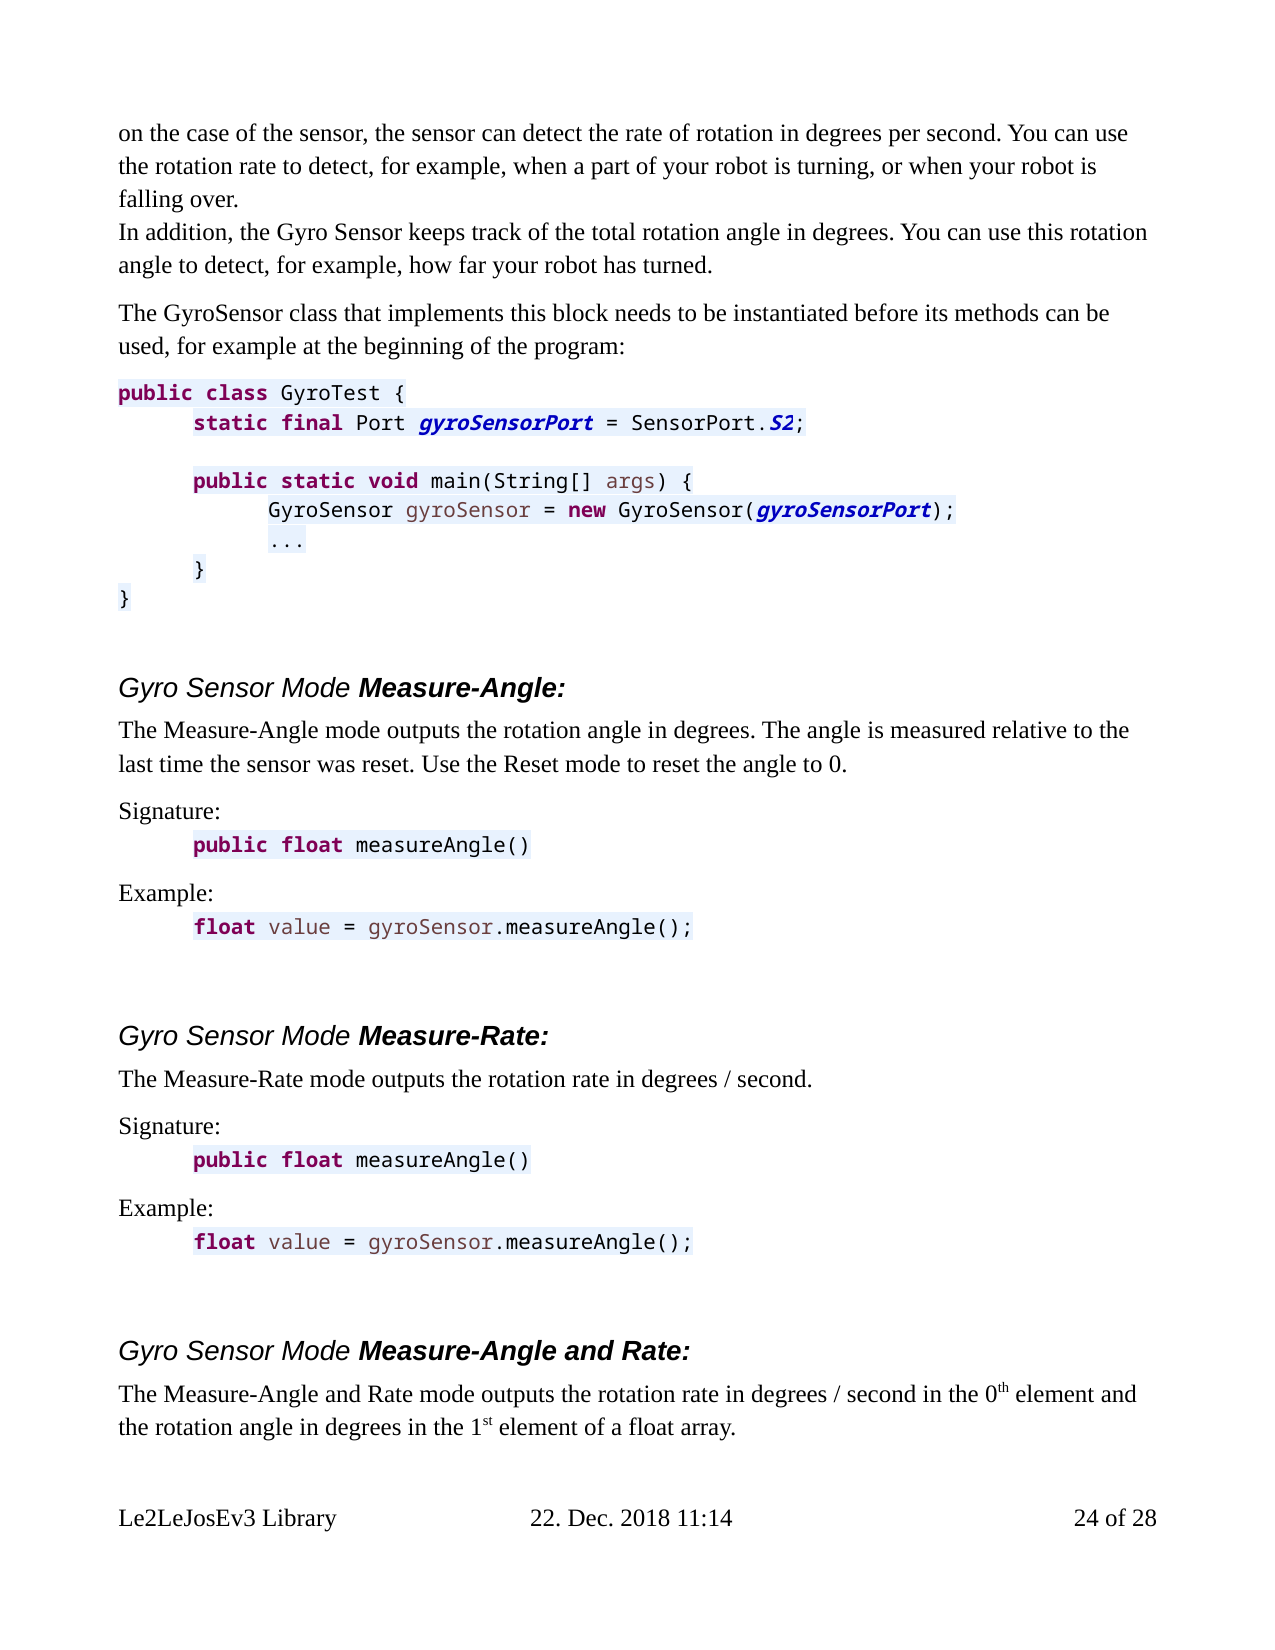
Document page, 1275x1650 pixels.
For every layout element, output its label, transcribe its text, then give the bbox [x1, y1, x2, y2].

text The GyroSensor class that implements this block needs to be instantiated before its methods can be used, for example at the beginning of the program: [118, 298, 1157, 359]
text Example: float value = gyroSensor.measureAngle(); [118, 878, 1157, 940]
text ... [118, 524, 1157, 553]
subtitle Gyro Sensor Mode Measure-Angle: [118, 671, 1157, 703]
text static final Port gyroSensorPort = SensorPort.S2; [118, 407, 1157, 436]
subtitle Gyro Sensor Mode Measure-Rate: [118, 1019, 1157, 1051]
text Signature: public float measureAngle() [118, 796, 1157, 859]
text } [118, 583, 1157, 611]
text public static void main(String[] args) { [118, 465, 1157, 494]
subtitle Gyro Sensor Mode Measure-Angle and Rate: [118, 1334, 1157, 1366]
text Example: float value = gyroSensor.measureAngle(); [118, 1193, 1157, 1255]
text } [118, 553, 1157, 583]
text on the case of the sensor, the sensor can detect the rate of rotation in degrees per second. You can use the rotation rate to detect, for example, when a part of your robot is turning, or when your robot is falling over. In addition, the Gyro Sensor keeps track of the total rotation angle in degrees. You can use this rotation angle to detect, for example, how far your robot has turned. [118, 118, 1157, 279]
text GyroSensor gyroSensor = new GyroSensor(gyroSensorPort); [118, 494, 1157, 524]
text public class GyroTest { [118, 378, 1157, 407]
text The Measure-Rate mode outputs the rotation rate in degrees / second. [118, 1064, 1157, 1092]
text The Measure-Angle and Rate mode outputs the rotation rate in degrees / second in the 0th element and the rotation angle in degrees in the 1st element of a float array. [118, 1379, 1157, 1440]
text The Measure-Angle mode outputs the rotation angle in degrees. The angle is measured relative to the last time the sensor was reset. Use the Reset mode to reset the angle to 0. [118, 716, 1157, 777]
text Signature: public float measureAngle() [118, 1111, 1157, 1174]
